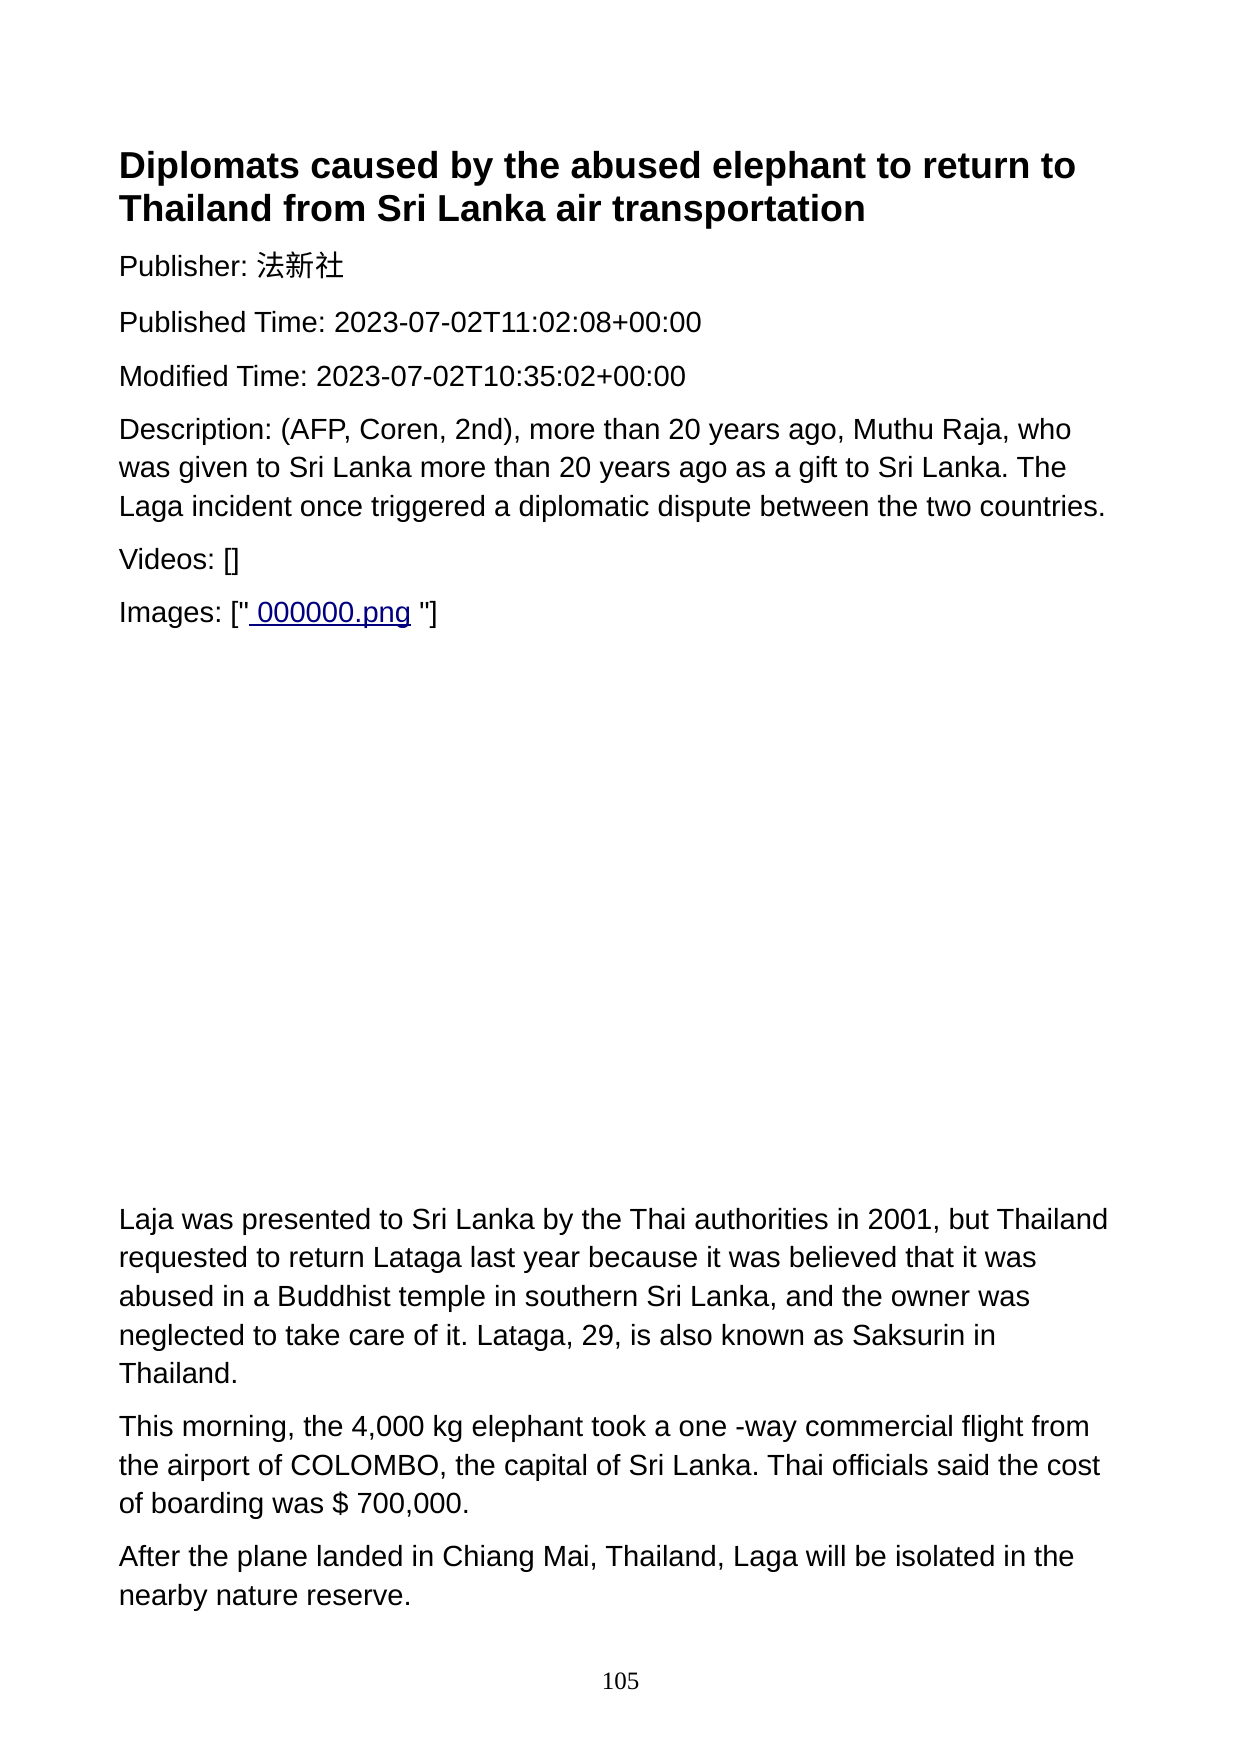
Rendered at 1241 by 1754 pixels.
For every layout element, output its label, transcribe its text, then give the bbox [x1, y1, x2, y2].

text After the plane landed in Chiang Mai, Thailand, Laga will be isolated in the nearby nature reserve. [118, 1539, 1122, 1612]
text This morning, the 4,000 kg elephant took a one -way commercial flight from the airport of COLOMBO, the capital of Sri Lanka. Thai officials said the cost of boarding was $ 700,000. [118, 1409, 1122, 1520]
text Laja was presented to Sri Lanka by the Thai authorities in 2001, but Thailand requested to return Lataga last year because it was believed that it was abused in a Buddhist temple in southern Sri Lanka, and the owner was neglected to take care of it. Lataga, 29, is also known as Saksurin in Thailand. [118, 648, 1122, 1390]
subtitle Diplomats caused by the abused elephant to return to Thailand from Sri Lanka air transportation [118, 143, 1122, 230]
text Publisher: 法新社 [118, 242, 1122, 284]
text Modified Time: 2023-07-02T10:35:02+00:00 [118, 358, 1122, 392]
text Images: [" 000000.png "] [118, 595, 1122, 628]
text Description: (AFP, Coren, 2nd), more than 20 years ago, Muthu Raja, who was given to Sri Lanka more than 20 years ago as a gift to Sri Lanka. The Laga incident once triggered a diplomatic dispute between the two countries. [118, 412, 1122, 522]
text Published Time: 2023-07-02T11:02:08+00:00 [118, 305, 1122, 339]
text Videos: [] [118, 542, 1122, 575]
